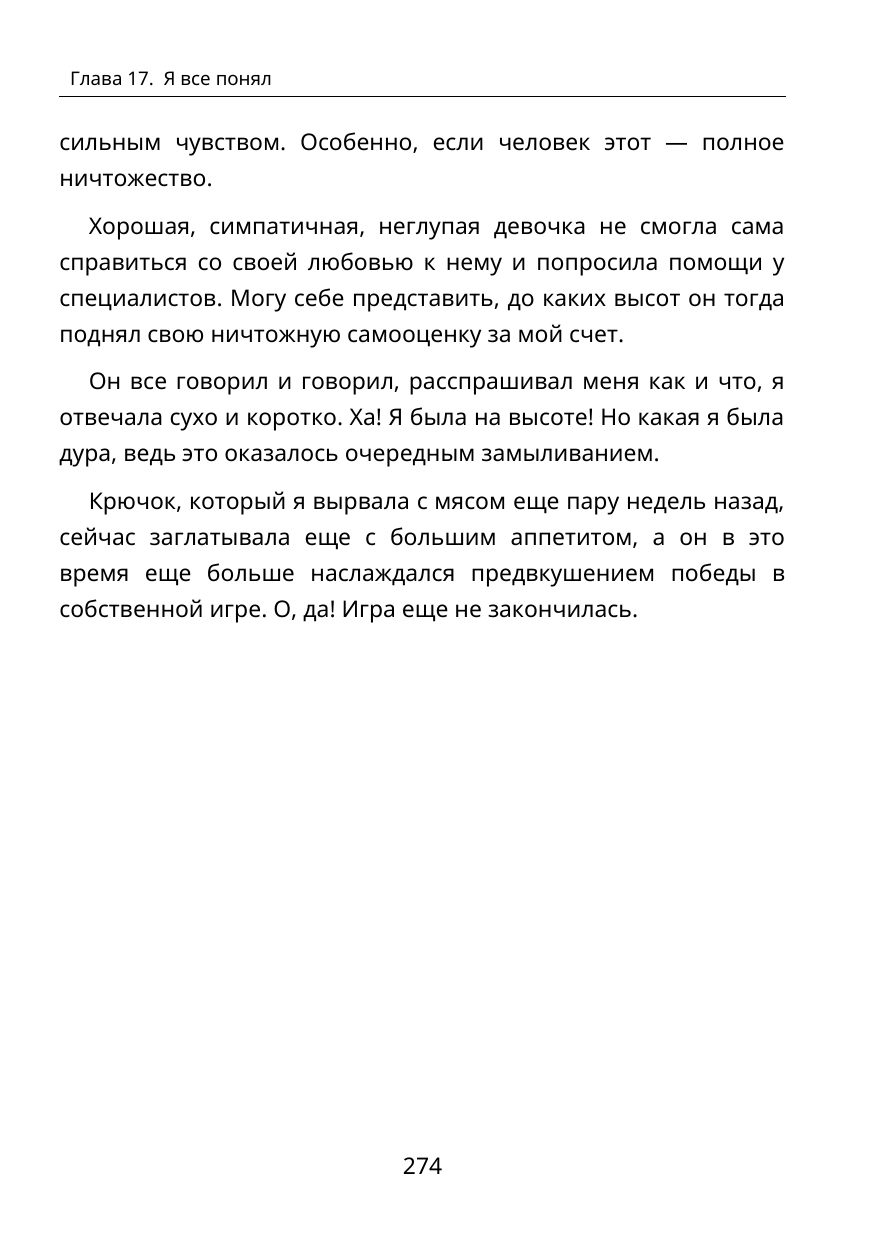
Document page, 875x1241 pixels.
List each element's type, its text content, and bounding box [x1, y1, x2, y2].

text сильным чувством. Особенно, если человек этот — полное ничтожество. [59, 126, 786, 193]
text Крючок, который я вырвала с мясом еще пару недель назад, сейчас заглатывала еще с большим аппетитом, а он в это время еще больше наслаждался предвкушением победы в собственной игре. О, да! Игра еще не закончилась. [59, 485, 786, 624]
text Он все говорил и говорил, расспрашивал меня как и что, я отвечала сухо и коротко. Ха! Я была на высоте! Но какая я была дура, ведь это оказалось очередным замыливанием. [59, 365, 786, 468]
text Хорошая, симпатичная, неглупая девочка не смогла сама справиться со своей любовью к нему и попросила помощи у специалистов. Могу себе представить, до каких высот он тогда поднял свою ничтожную самооценку за мой счет. [59, 210, 786, 349]
